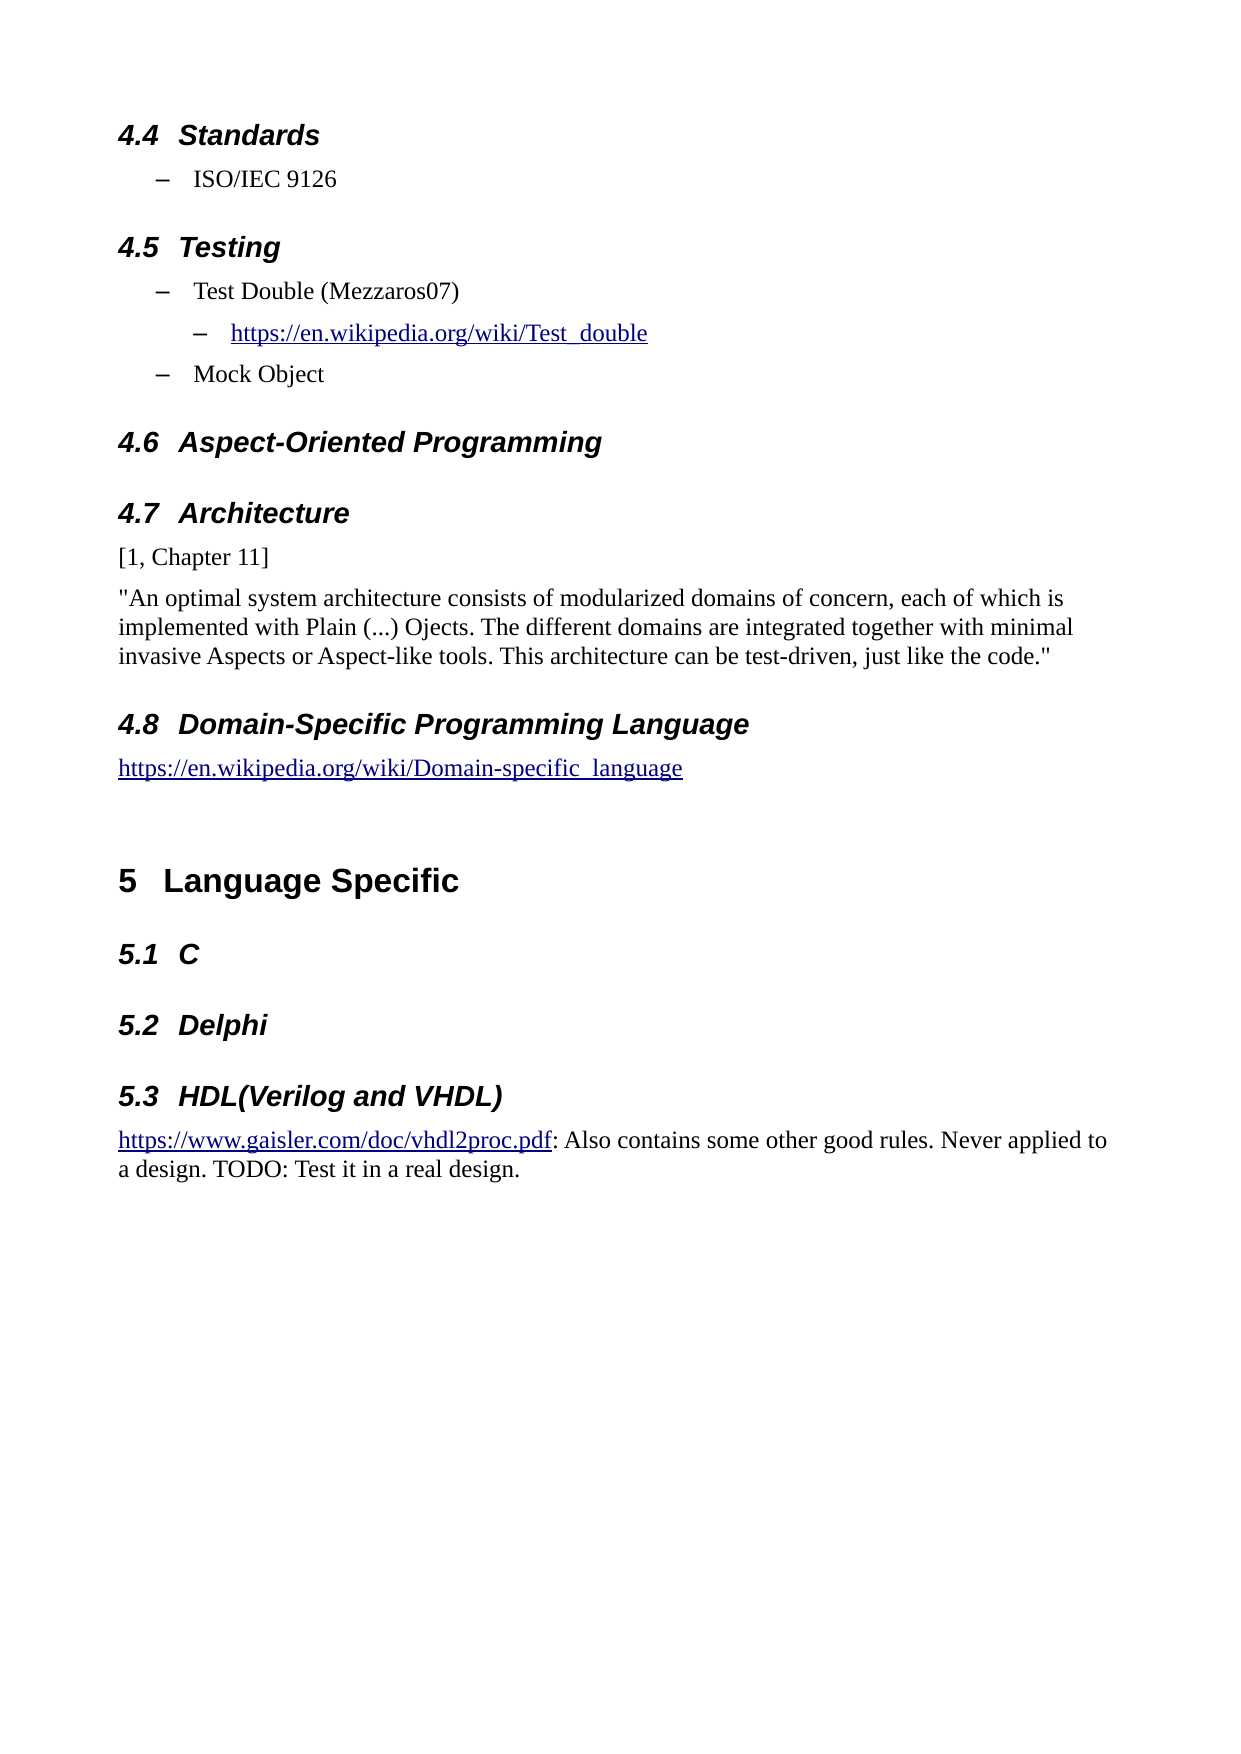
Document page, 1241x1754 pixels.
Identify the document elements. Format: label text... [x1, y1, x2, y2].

list https://en.wikipedia.org/wiki/Test_double [193, 318, 1122, 346]
subtitle Standards [118, 118, 1122, 152]
list Mock Object [156, 359, 1122, 388]
subtitle Testing [118, 230, 1122, 264]
subtitle C [118, 937, 1122, 971]
subtitle Domain-Specific Programming Language [118, 707, 1122, 741]
subtitle Architecture [118, 496, 1122, 530]
list Test Double (Mezzaros07) [156, 276, 1122, 305]
text https://www.gaisler.com/doc/vhdl2proc.pdf: Also contains some other good rules. Never applied to a design. TODO: Test it in a real design. [118, 1125, 1122, 1183]
text https://en.wikipedia.org/wiki/Domain-specific_language [118, 753, 1122, 782]
subtitle HDL(Verilog and VHDL) [118, 1079, 1122, 1113]
text "An optimal system architecture consists of modularized domains of concern, each of which is implemented with Plain (...) Ojects. The different domains are integrated together with minimal invasive Aspects or Aspect-like tools. This architecture can be test-driven, just like the code." [118, 583, 1122, 670]
subtitle Language Specific [118, 861, 1122, 899]
text [1, Chapter 11] [118, 542, 1122, 571]
subtitle Delphi [118, 1008, 1122, 1042]
list ISO/IEC 9126 [156, 164, 1122, 193]
subtitle Aspect-Oriented Programming [118, 425, 1122, 459]
